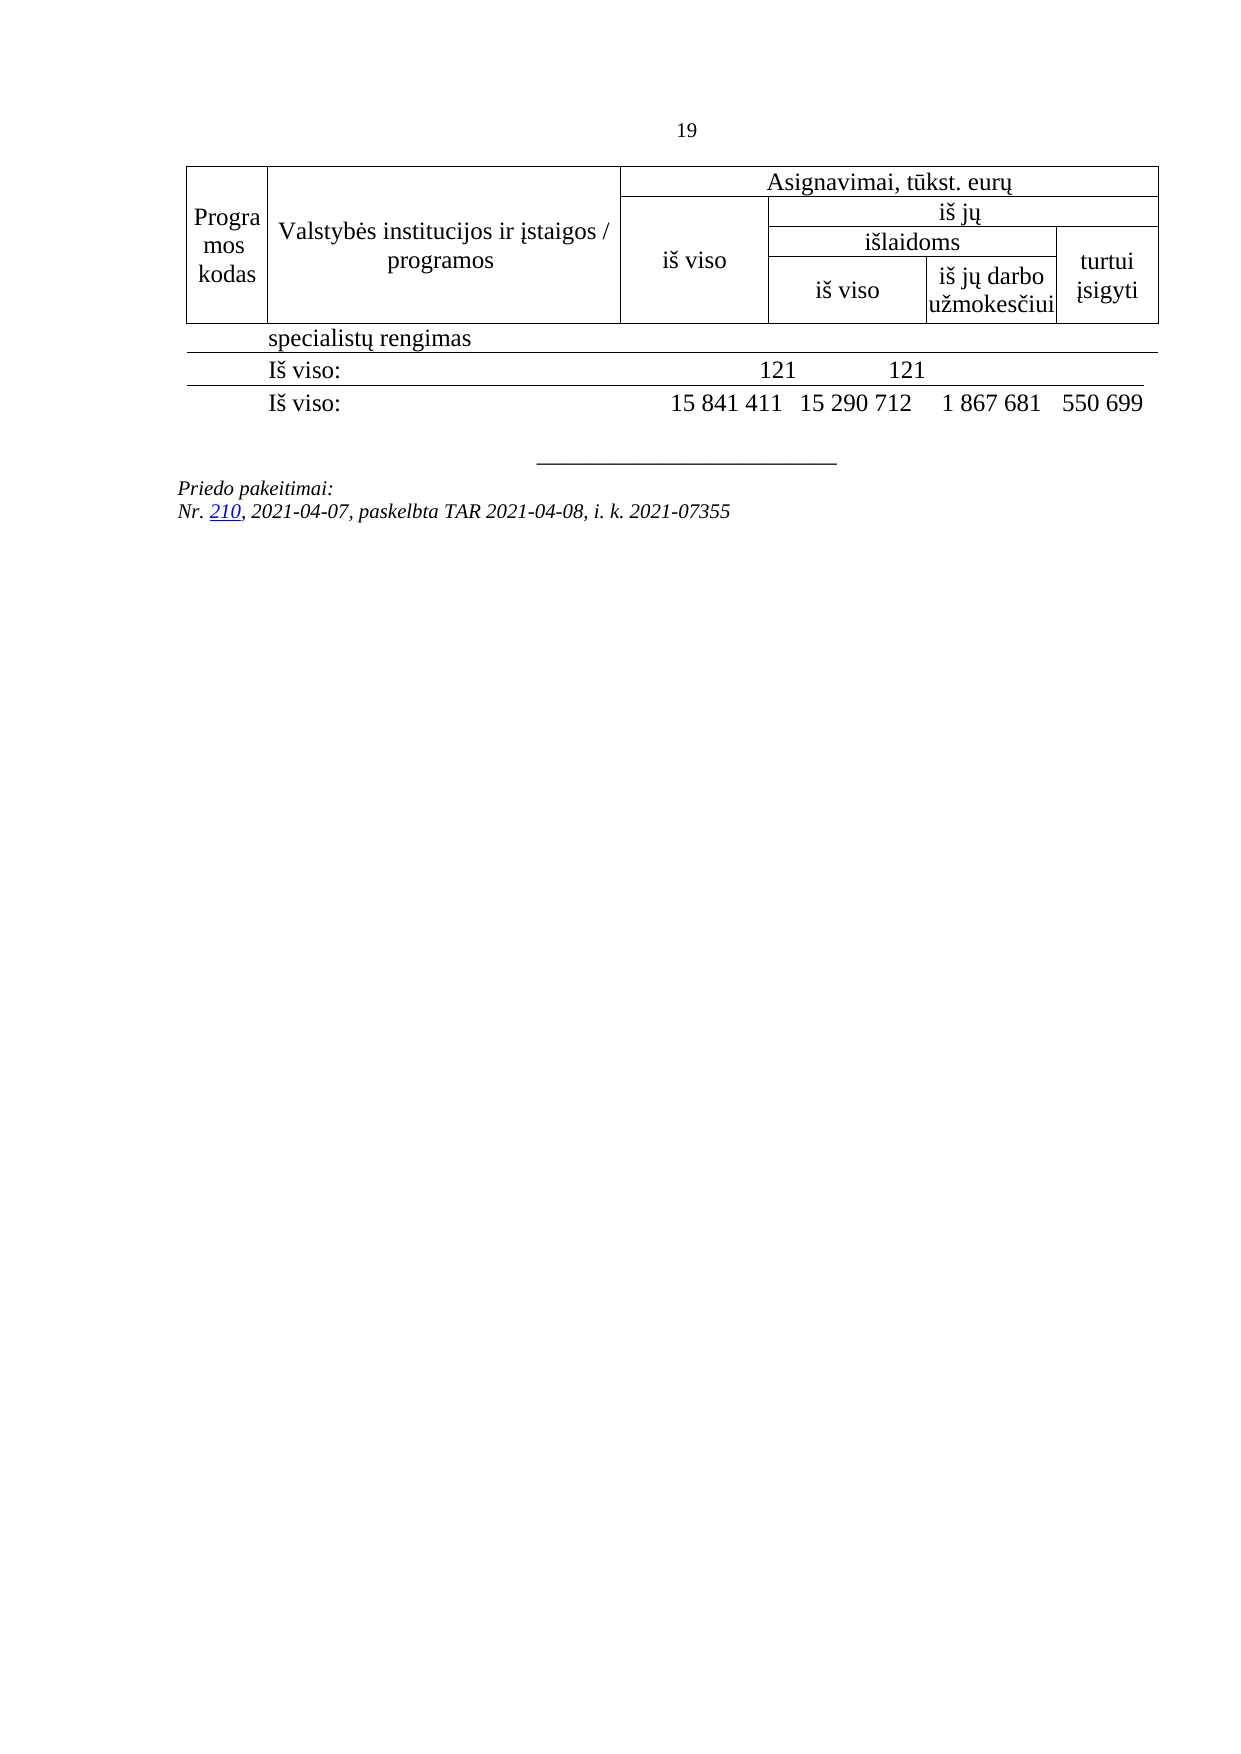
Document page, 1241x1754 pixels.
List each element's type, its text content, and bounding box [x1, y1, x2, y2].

table_cell 15 841 411 [620, 386, 784, 418]
table_cell 121 [663, 353, 798, 385]
table_cell [592, 324, 663, 352]
table_header Progra mos kodas [187, 167, 267, 322]
table_cell [187, 324, 267, 352]
table_cell iš viso [621, 197, 768, 322]
table_cell [798, 324, 927, 352]
table_cell [1056, 324, 1158, 352]
table_header Valstybės institucijos ir įstaigos / programos [268, 167, 620, 322]
table_cell turtui įsigyti [1057, 227, 1158, 322]
table_cell specialistų rengimas [267, 324, 592, 352]
table_cell [592, 386, 620, 418]
table_cell [187, 386, 267, 418]
table_cell iš jų [769, 197, 1158, 226]
table_cell išlaidoms [769, 227, 1056, 256]
table_cell 1 867 681 [913, 386, 1042, 418]
table_cell iš viso [769, 257, 926, 322]
table_cell [927, 324, 1056, 352]
table_cell 121 [798, 353, 927, 385]
table_cell 550 699 [1043, 386, 1144, 418]
table_header Asignavimai, tūkst. eurų [621, 167, 1158, 196]
table_cell Iš viso: [267, 386, 592, 418]
table_cell iš jų darbo užmokesčiui [927, 257, 1056, 322]
table_cell [1056, 353, 1158, 385]
table_cell [592, 353, 663, 385]
table_cell Iš viso: [267, 353, 592, 385]
table_cell [187, 353, 267, 385]
text ———————————— [177, 447, 1196, 475]
table_cell 15 290 712 [784, 386, 913, 418]
table_cell [663, 324, 798, 352]
text Nr. 210, 2021-04-07, paskelbta TAR 2021-04-08, i. k. 2021-07355 [177, 499, 1196, 523]
text Priedo pakeitimai: [177, 475, 1196, 499]
table_cell [1144, 385, 1158, 418]
table_cell [927, 353, 1056, 385]
